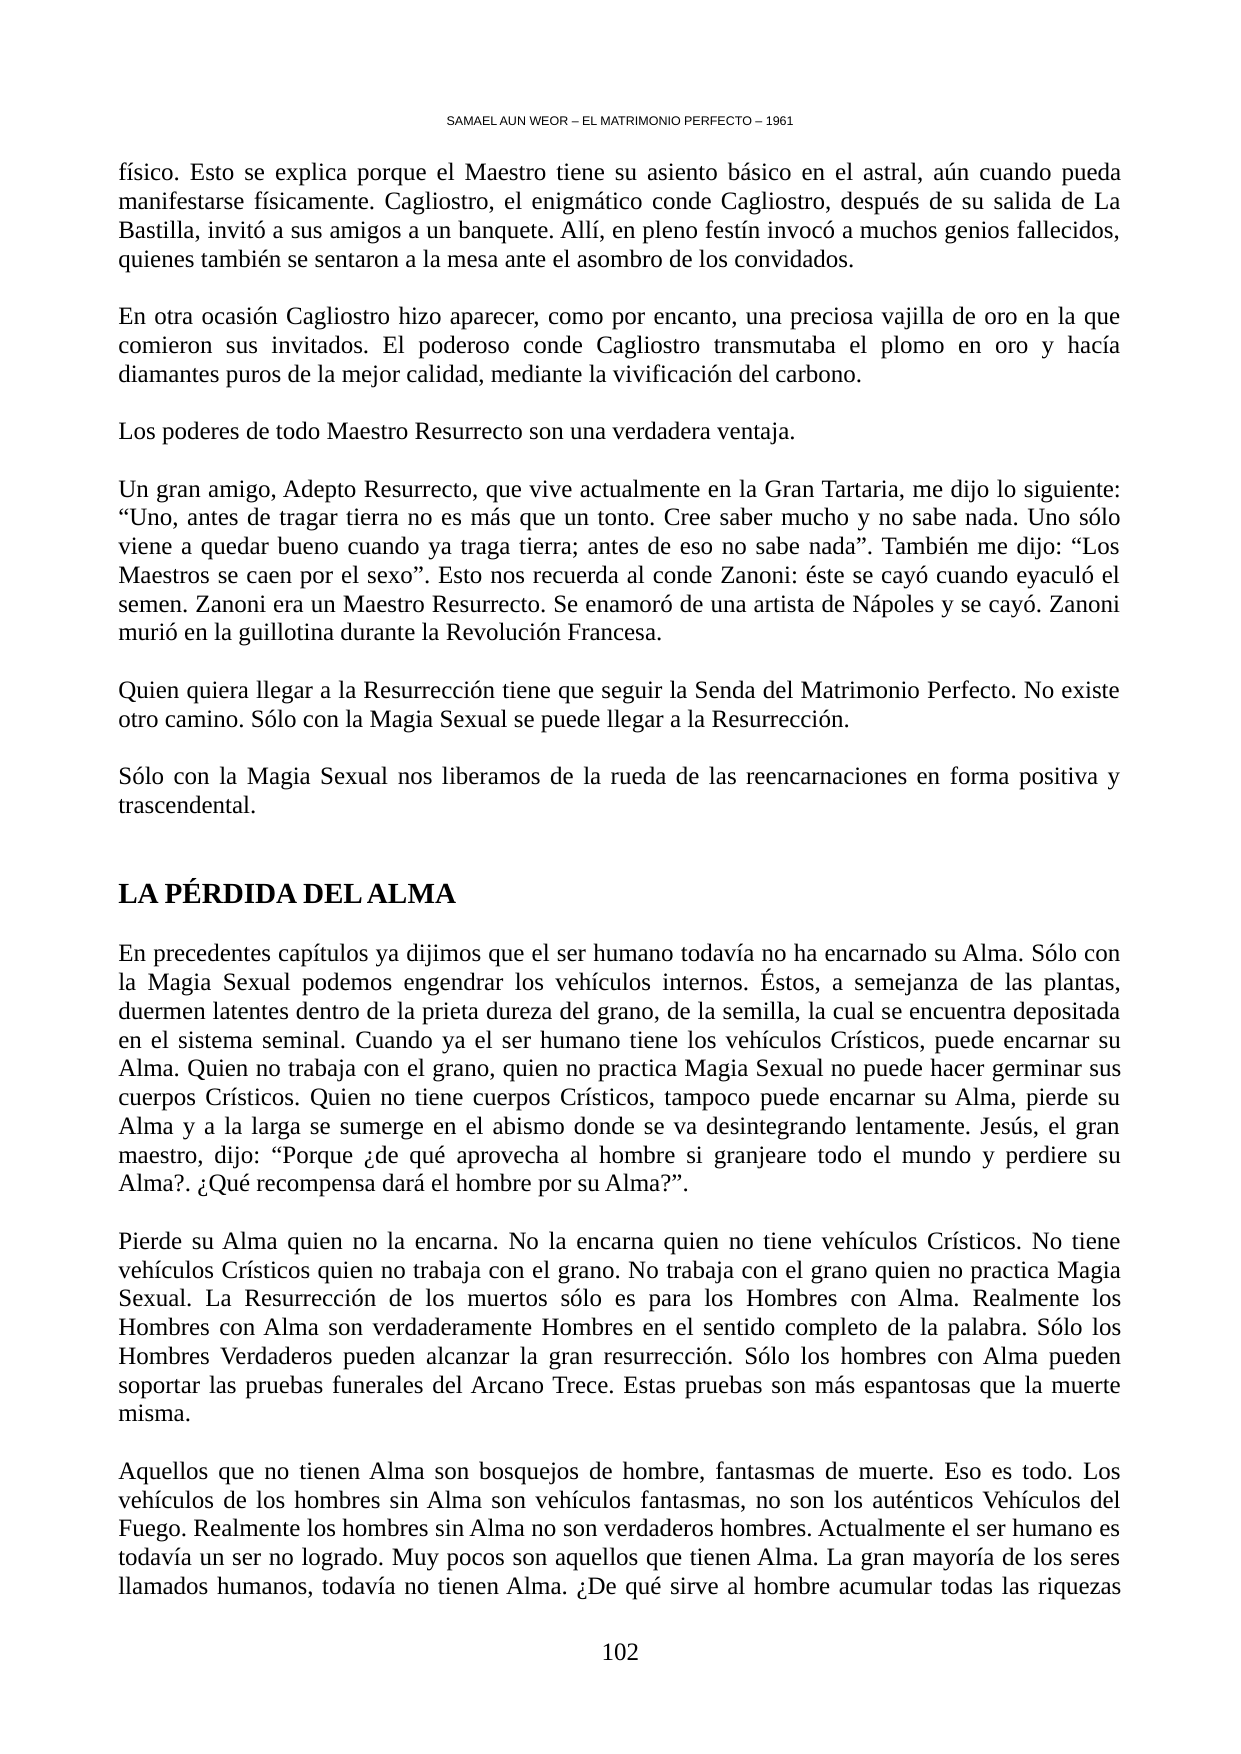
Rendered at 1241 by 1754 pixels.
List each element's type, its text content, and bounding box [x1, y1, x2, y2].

text Quien quiera llegar a la Resurrección tiene que seguir la Senda del Matrimonio Perfecto. No existe otro camino. Sólo con la Magia Sexual se puede llegar a la Resurrección. [118, 675, 1122, 732]
text En precedentes capítulos ya dijimos que el ser humano todavía no ha encarnado su Alma. Sólo con la Magia Sexual podemos engendrar los vehículos internos. Éstos, a semejanza de las plantas, duermen latentes dentro de la prieta dureza del grano, de la semilla, la cual se encuentra depositada en el sistema seminal. Cuando ya el ser humano tiene los vehículos Crísticos, puede encarnar su Alma. Quien no trabaja con el grano, quien no practica Magia Sexual no puede hacer germinar sus cuerpos Crísticos. Quien no tiene cuerpos Crísticos, tampoco puede encarnar su Alma, pierde su Alma y a la larga se sumerge en el abismo donde se va desintegrando lentamente. Jesús, el gran maestro, dijo: “Porque ¿de qué aprovecha al hombre si granjeare todo el mundo y perdiere su Alma?. ¿Qué recompensa dará el hombre por su Alma?”. [118, 938, 1122, 1197]
text Un gran amigo, Adepto Resurrecto, que vive actualmente en la Gran Tartaria, me dijo lo siguiente: “Uno, antes de tragar tierra no es más que un tonto. Cree saber mucho y no sabe nada. Uno sólo viene a quedar bueno cuando ya traga tierra; antes de eso no sabe nada”. También me dijo: “Los Maestros se caen por el sexo”. Esto nos recuerda al conde Zanoni: éste se cayó cuando eyaculó el semen. Zanoni era un Maestro Resurrecto. Se enamoró de una artista de Nápoles y se cayó. Zanoni murió en la guillotina durante la Revolución Francesa. [118, 474, 1122, 646]
text En otra ocasión Cagliostro hizo aparecer, como por encanto, una preciosa vajilla de oro en la que comieron sus invitados. El poderoso conde Cagliostro transmutaba el plomo en oro y hacía diamantes puros de la mejor calidad, mediante la vivificación del carbono. [118, 301, 1122, 387]
text Sólo con la Magia Sexual nos liberamos de la rueda de las reencarnaciones en forma positiva y trascendental. [118, 761, 1122, 819]
text Los poderes de todo Maestro Resurrecto son una verdadera ventaja. [118, 416, 1122, 445]
text Pierde su Alma quien no la encarna. No la encarna quien no tiene vehículos Crísticos. No tiene vehículos Crísticos quien no trabaja con el grano. No trabaja con el grano quien no practica Magia Sexual. La Resurrección de los muertos sólo es para los Hombres con Alma. Realmente los Hombres con Alma son verdaderamente Hombres en el sentido completo de la palabra. Sólo los Hombres Verdaderos pueden alcanzar la gran resurrección. Sólo los hombres con Alma pueden soportar las pruebas funerales del Arcano Trece. Estas pruebas son más espantosas que la muerte misma. [118, 1226, 1122, 1427]
subtitle LA PÉRDIDA DEL ALMA [118, 876, 1122, 910]
text Aquellos que no tienen Alma son bosquejos de hombre, fantasmas de muerte. Eso es todo. Los vehículos de los hombres sin Alma son vehículos fantasmas, no son los auténticos Vehículos del Fuego. Realmente los hombres sin Alma no son verdaderos hombres. Actualmente el ser humano es todavía un ser no logrado. Muy pocos son aquellos que tienen Alma. La gran mayoría de los seres llamados humanos, todavía no tienen Alma. ¿De qué sirve al hombre acumular todas las riquezas [118, 1456, 1122, 1600]
text físico. Esto se explica porque el Maestro tiene su asiento básico en el astral, aún cuando pueda manifestarse físicamente. Cagliostro, el enigmático conde Cagliostro, después de su salida de La Bastilla, invitó a sus amigos a un banquete. Allí, en pleno festín invocó a muchos genios fallecidos, quienes también se sentaron a la mesa ante el asombro de los convidados. [118, 157, 1122, 272]
